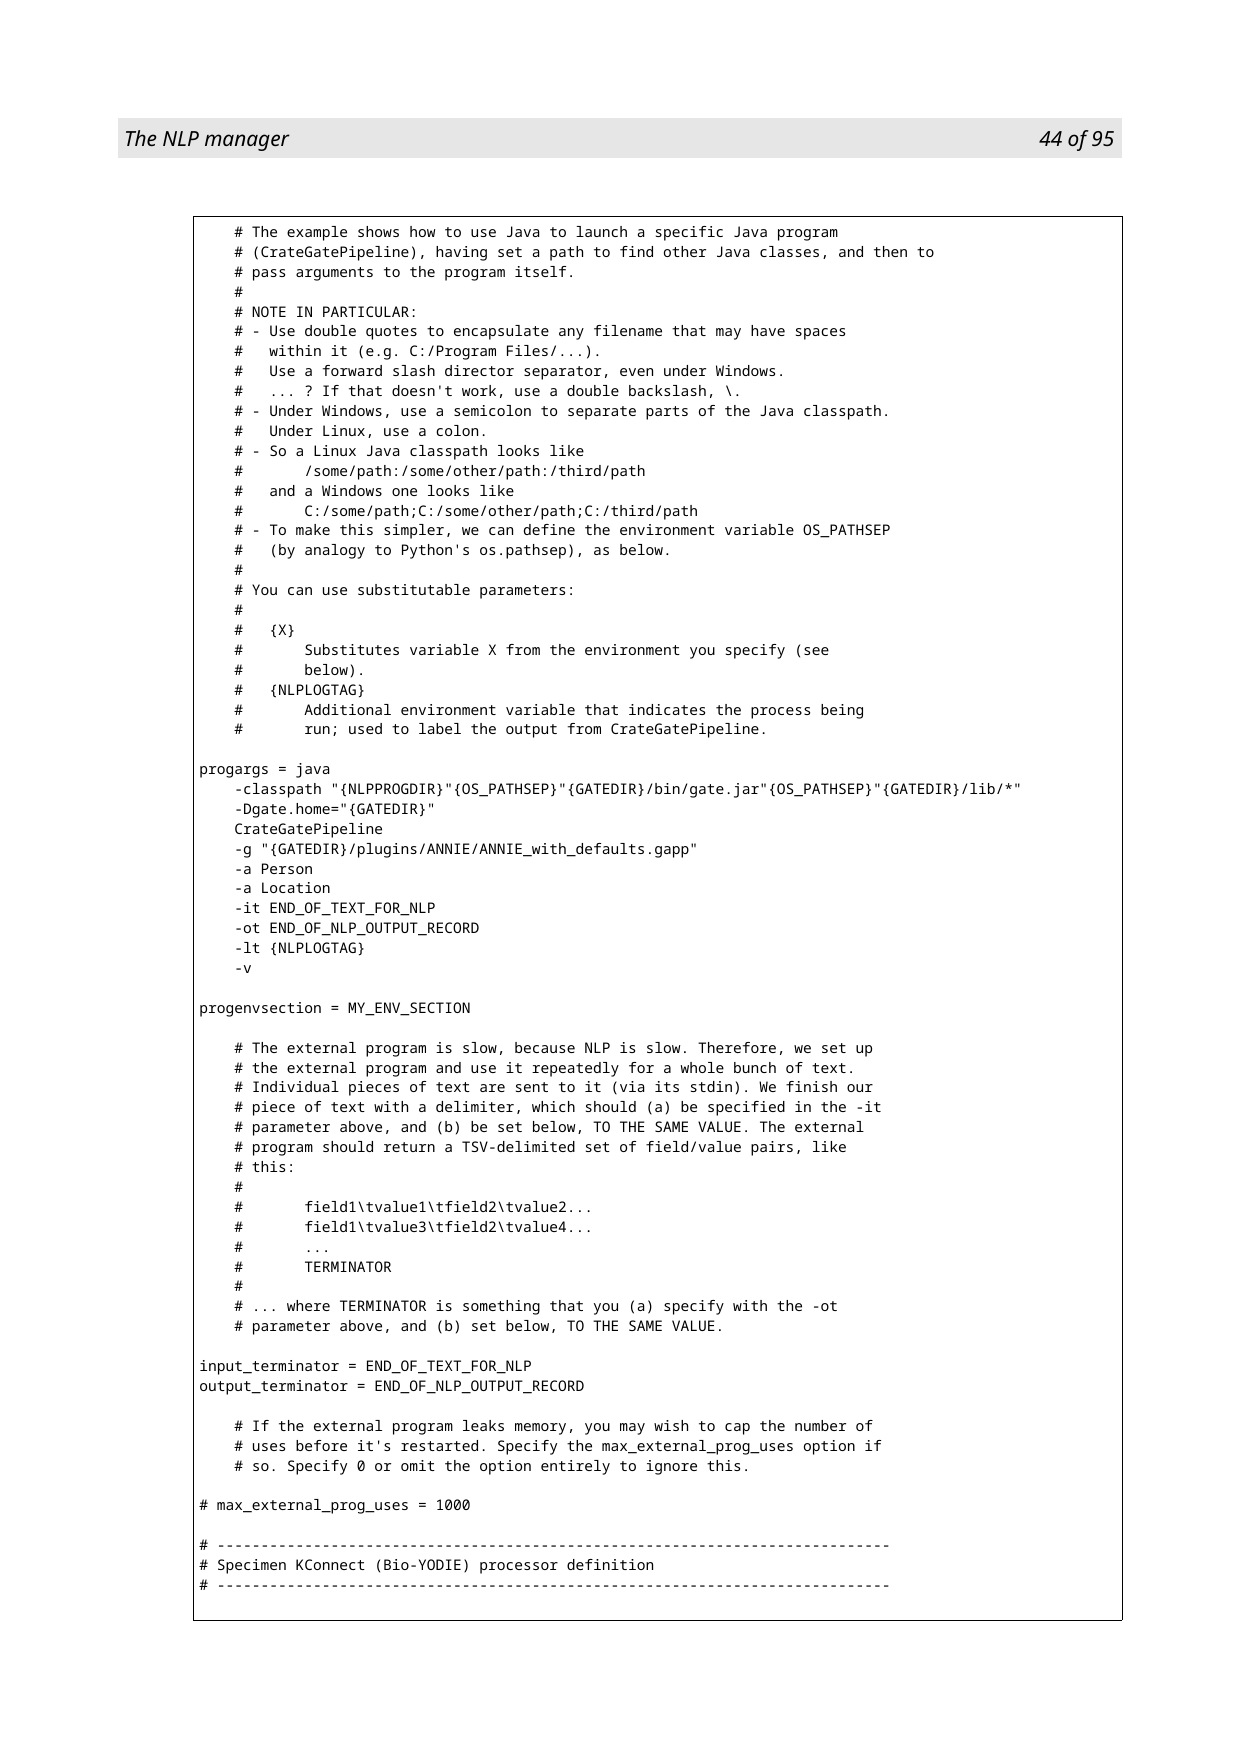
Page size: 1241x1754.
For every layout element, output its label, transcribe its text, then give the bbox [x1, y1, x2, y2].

table_header # The example shows how to use Java to launch a specific Java program # (CrateGatePipeline), having set a path to find other Java classes, and then to # pass arguments to the program itself. # # NOTE IN PARTICULAR: # - Use double quotes to encapsulate any filename that may have spaces # within it (e.g. C:/Program Files/...). # Use a forward slash director separator, even under Windows. # ... ? If that doesn't work, use a double backslash, \. # - Under Windows, use a semicolon to separate parts of the Java classpath. # Under Linux, use a colon. # - So a Linux Java classpath looks like # /some/path:/some/other/path:/third/path # and a Windows one looks like # C:/some/path;C:/some/other/path;C:/third/path # - To make this simpler, we can define the environment variable OS_PATHSEP # (by analogy to Python's os.pathsep), as below. # # You can use substitutable parameters: # # {X} # Substitutes variable X from the environment you specify (see # below). # {NLPLOGTAG} # Additional environment variable that indicates the process being # run; used to label the output from CrateGatePipeline. progargs = java -classpath "{NLPPROGDIR}"{OS_PATHSEP}"{GATEDIR}/bin/gate.jar"{OS_PATHSEP}"{GATEDIR}/lib/*" -Dgate.home="{GATEDIR}" CrateGatePipeline -g "{GATEDIR}/plugins/ANNIE/ANNIE_with_defaults.gapp" -a Person -a Location -it END_OF_TEXT_FOR_NLP -ot END_OF_NLP_OUTPUT_RECORD -lt {NLPLOGTAG} -v progenvsection = MY_ENV_SECTION # The external program is slow, because NLP is slow. Therefore, we set up # the external program and use it repeatedly for a whole bunch of text. # Individual pieces of text are sent to it (via its stdin). We finish our # piece of text with a delimiter, which should (a) be specified in the -it # parameter above, and (b) be set below, TO THE SAME VALUE. The external # program should return a TSV-delimited set of field/value pairs, like # this: # # field1\tvalue1\tfield2\tvalue2... # field1\tvalue3\tfield2\tvalue4... # ... # TERMINATOR # # ... where TERMINATOR is something that you (a) specify with the -ot # parameter above, and (b) set below, TO THE SAME VALUE. input_terminator = END_OF_TEXT_FOR_NLP output_terminator = END_OF_NLP_OUTPUT_RECORD # If the external program leaks memory, you may wish to cap the number of # uses before it's restarted. Specify the max_external_prog_uses option if # so. Specify 0 or omit the option entirely to ignore this. # max_external_prog_uses = 1000 # ----------------------------------------------------------------------------- # Specimen KConnect (Bio-YODIE) processor definition # [194, 217, 1122, 1620]
